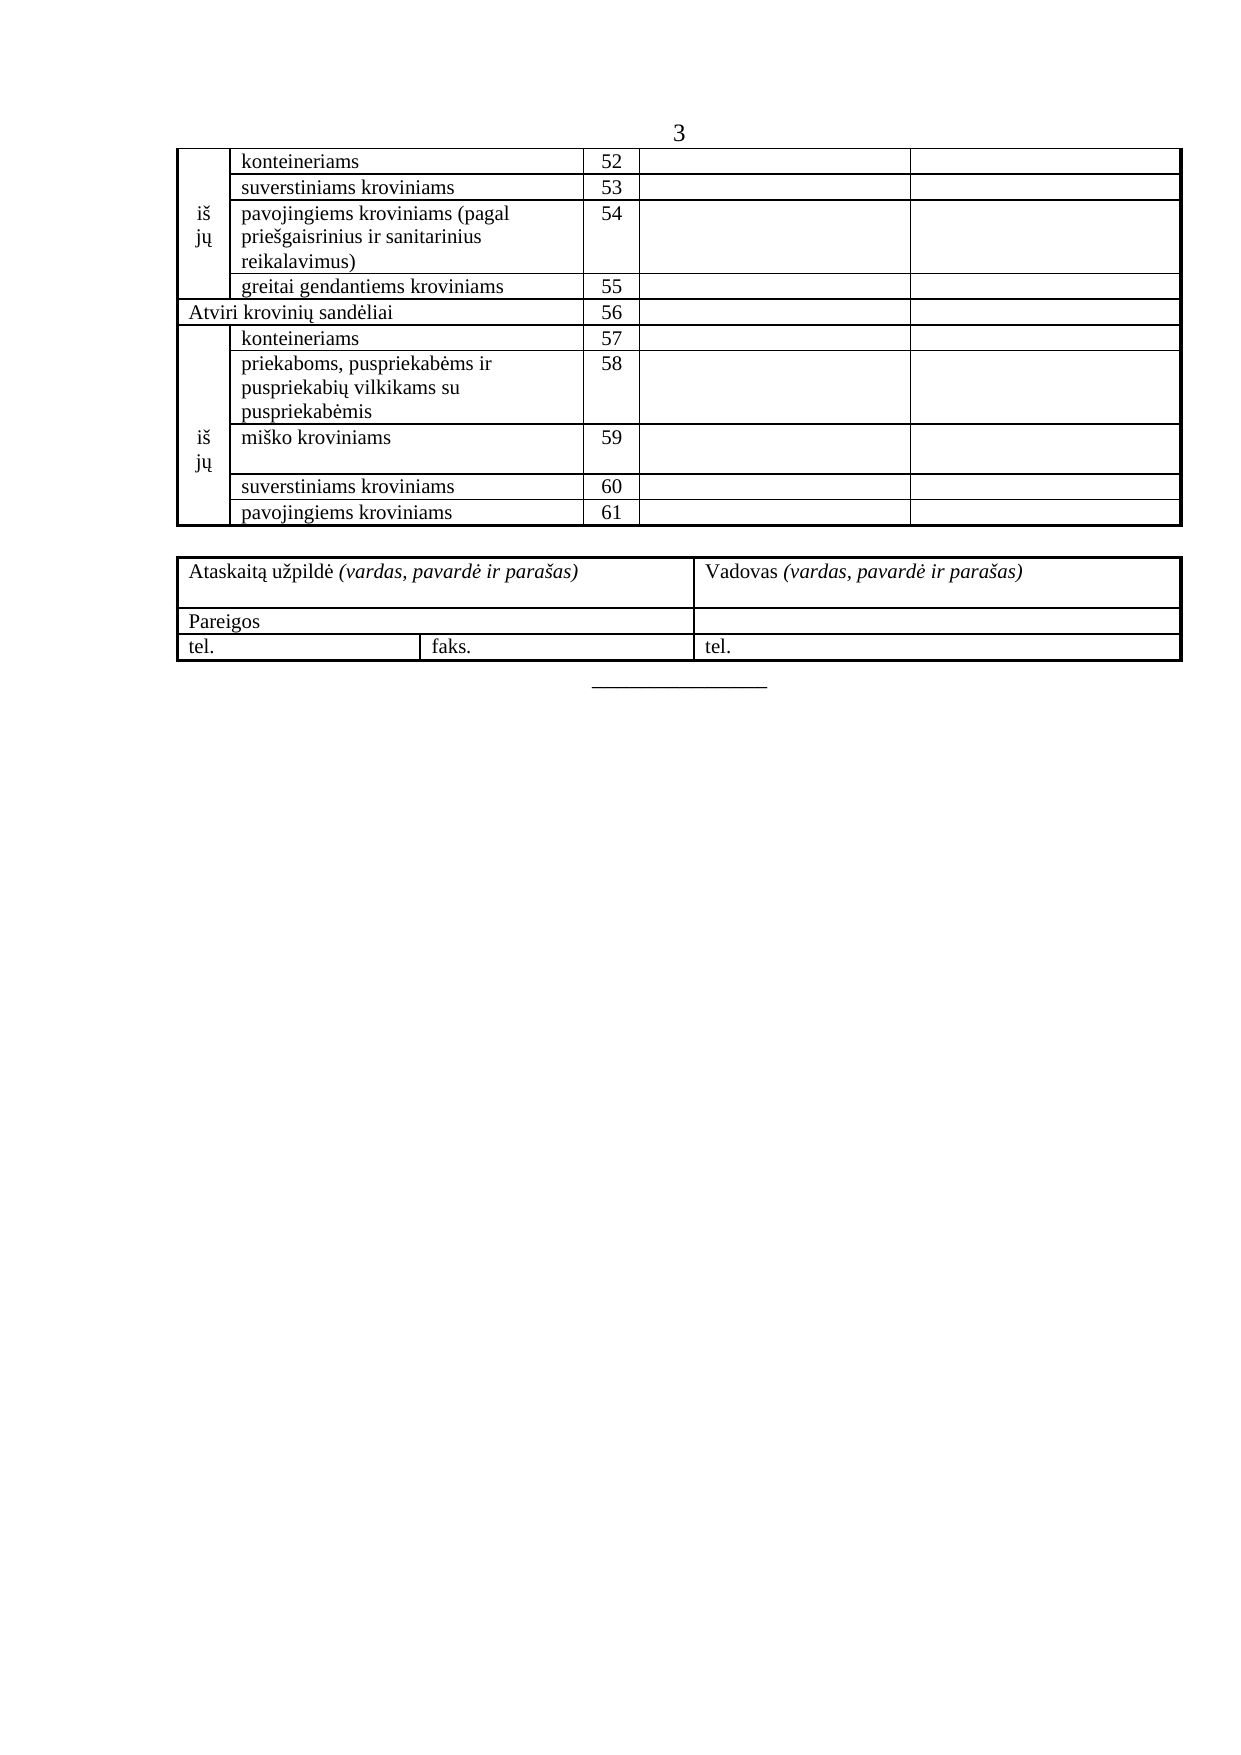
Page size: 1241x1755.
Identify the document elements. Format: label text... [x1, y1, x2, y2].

table_cell 58 [584, 351, 639, 423]
table_cell [640, 326, 910, 349]
table_cell [911, 326, 1179, 349]
table_cell iš jų [179, 199, 229, 273]
table_cell [911, 500, 1179, 524]
table_cell [911, 425, 1179, 473]
table_cell [640, 300, 910, 324]
table_cell 52 [584, 149, 639, 173]
table_cell [179, 173, 229, 199]
table_cell 53 [584, 175, 639, 199]
table_header Vadovas (vardas, pavardė ir parašas) [695, 559, 1179, 607]
table_cell miško kroviniams [231, 425, 583, 473]
table_cell [179, 473, 229, 498]
table_cell suverstiniams kroviniams [231, 475, 583, 498]
table_cell konteineriams [231, 149, 583, 173]
table_cell [911, 300, 1179, 324]
table_cell priekaboms, puspriekabėms ir puspriekabių vilkikams su puspriekabėmis [231, 351, 583, 423]
table_cell 54 [584, 201, 639, 273]
table_cell [179, 149, 229, 173]
table_cell konteineriams [231, 326, 583, 349]
table_cell Pareigos [179, 609, 693, 633]
table_cell 57 [584, 326, 639, 349]
table_cell [640, 274, 910, 298]
table_cell pavojingiems kroviniams [231, 500, 583, 524]
table_cell [179, 350, 229, 423]
table_cell 59 [584, 425, 639, 473]
table_cell [911, 475, 1179, 498]
table_cell [911, 149, 1179, 173]
table_cell [911, 351, 1179, 423]
table_cell Atviri krovinių sandėliai [179, 300, 583, 324]
table_cell [640, 149, 910, 173]
table_cell greitai gendantiems kroviniams [231, 274, 583, 298]
table_cell tel. [179, 635, 419, 658]
table_cell [911, 175, 1179, 199]
table_cell [640, 500, 910, 524]
table_cell [640, 475, 910, 498]
table_header Ataskaitą užpildė (vardas, pavardė ir parašas) [179, 559, 693, 607]
table_cell 61 [584, 500, 639, 524]
table_cell pavojingiems kroviniams (pagal priešgaisrinius ir sanitarinius reikalavimus) [231, 201, 583, 273]
table_cell [695, 609, 1179, 633]
table_cell [640, 175, 910, 199]
table_cell [179, 273, 229, 298]
table_cell [179, 499, 229, 524]
table_cell 56 [584, 300, 639, 324]
text ______________ [177, 662, 1181, 690]
table_cell [640, 201, 910, 273]
table_cell faks. [421, 635, 693, 658]
table_cell [640, 425, 910, 473]
table_cell [911, 274, 1179, 298]
table_cell 60 [584, 475, 639, 498]
table_cell 55 [584, 274, 639, 298]
table_cell tel. [695, 635, 1179, 658]
table_cell [179, 326, 229, 349]
table_cell [640, 351, 910, 423]
table_cell suverstiniams kroviniams [231, 175, 583, 199]
table_cell [911, 201, 1179, 273]
table_cell iš jų [179, 423, 229, 473]
